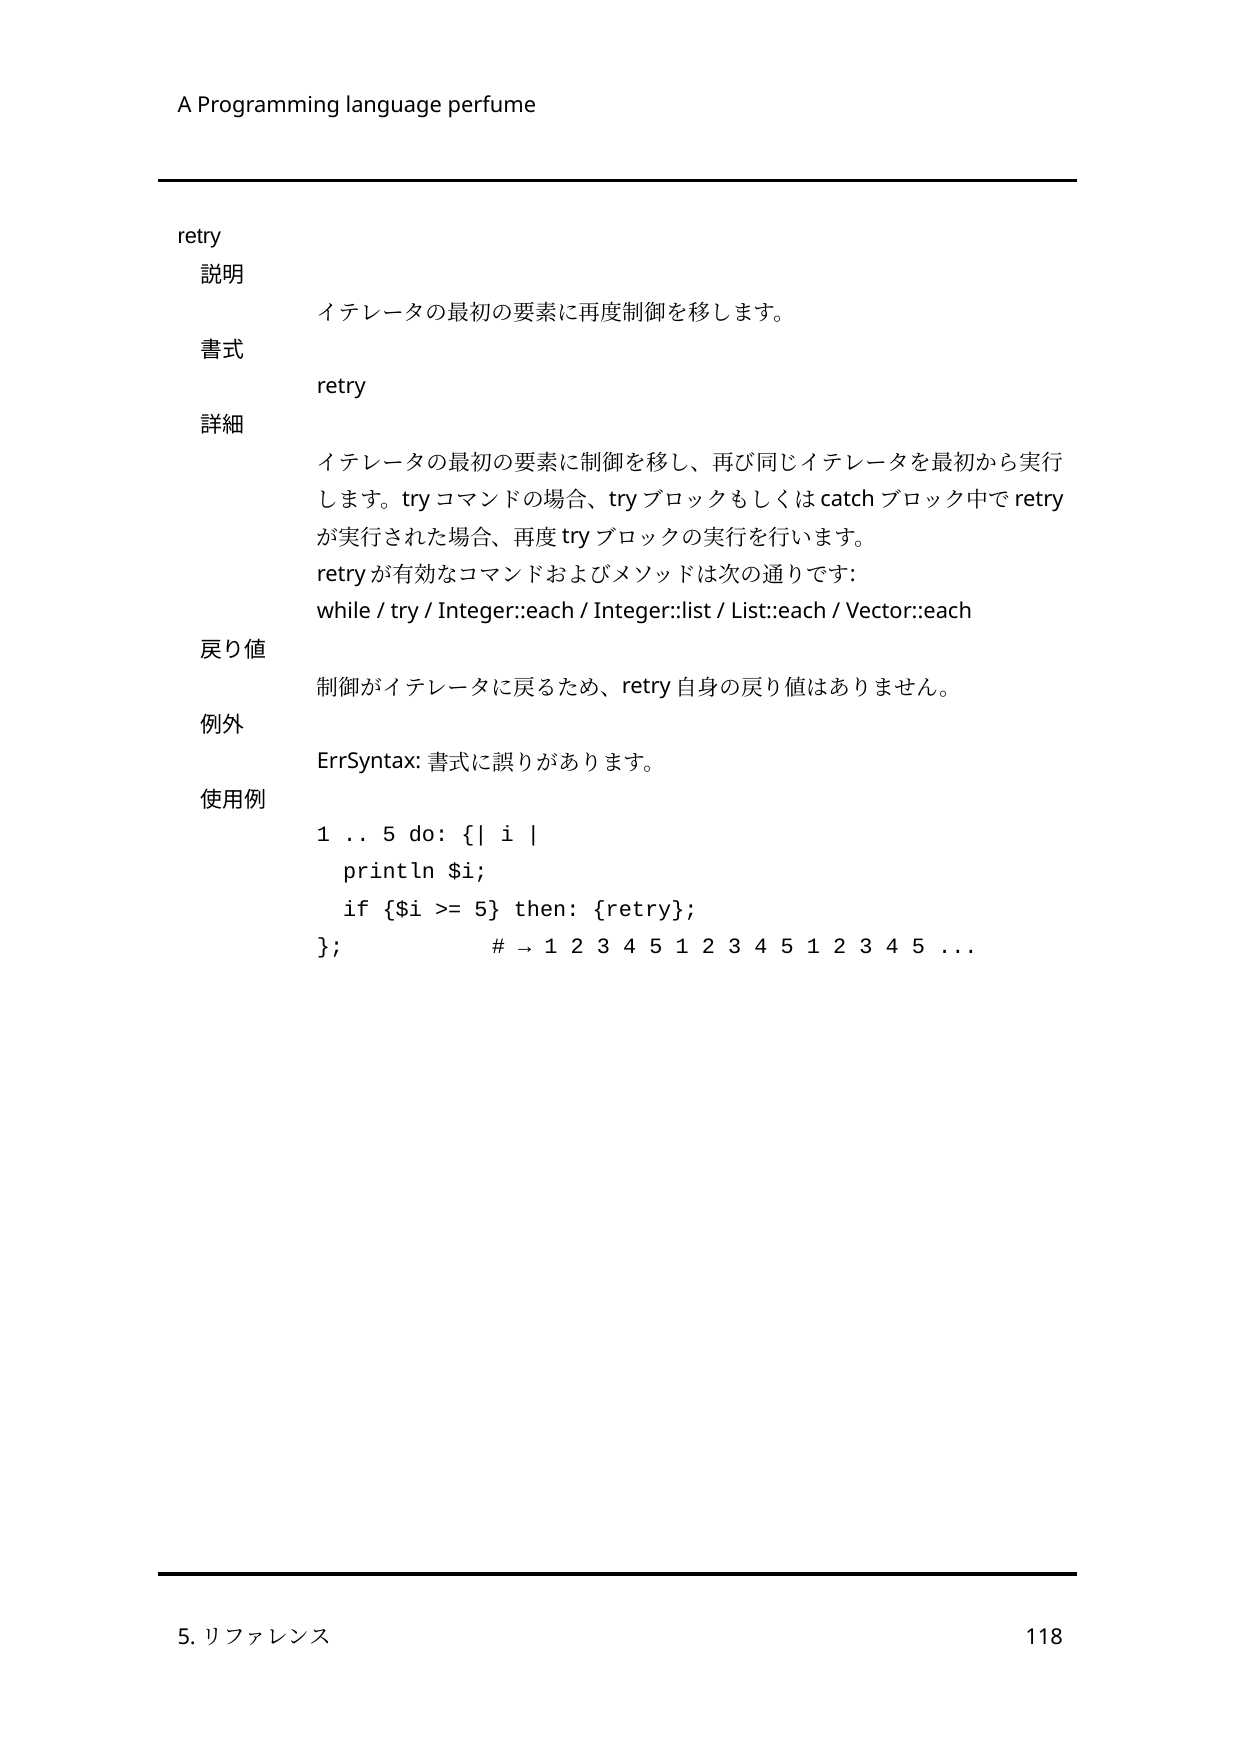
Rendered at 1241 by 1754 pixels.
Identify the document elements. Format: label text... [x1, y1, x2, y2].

table_cell 詳細 [200, 404, 317, 629]
table_cell 書式 [200, 329, 317, 404]
table_cell 例外 [200, 704, 317, 779]
table_cell 制御がイテレータに戻るため、retry自身の戻り値はありません。 [317, 629, 1063, 704]
table_header イテレータの最初の要素に再度制御を移します。 [317, 254, 1063, 329]
table_cell ErrSyntax: 書式に誤りがあります。 [317, 704, 1063, 779]
table_cell retry [317, 329, 1063, 404]
table_cell 戻り値 [200, 629, 317, 704]
table_header 説明 [200, 254, 317, 329]
table_cell 使用例 [200, 779, 317, 967]
subtitle retry [177, 217, 1063, 254]
table_cell 1 .. 5 do: {| i | println $i; if {$i >= 5} then: {retry}; }; # → 1 2 3 4 5 1 2 3 4 5 1 2 3 4 5 ... [317, 779, 1063, 967]
table_cell イテレータの最初の要素に制御を移し、再び同じイテレータを最初から実行します。tryコマンドの場合、tryブロックもしくはcatchブロック中でretryが実行された場合、再度tryブロックの実行を行います。 retryが有効なコマンドおよびメソッドは次の通りです: while / try / Integer::each / Integer::list / List::each / Vector::each [317, 404, 1063, 629]
